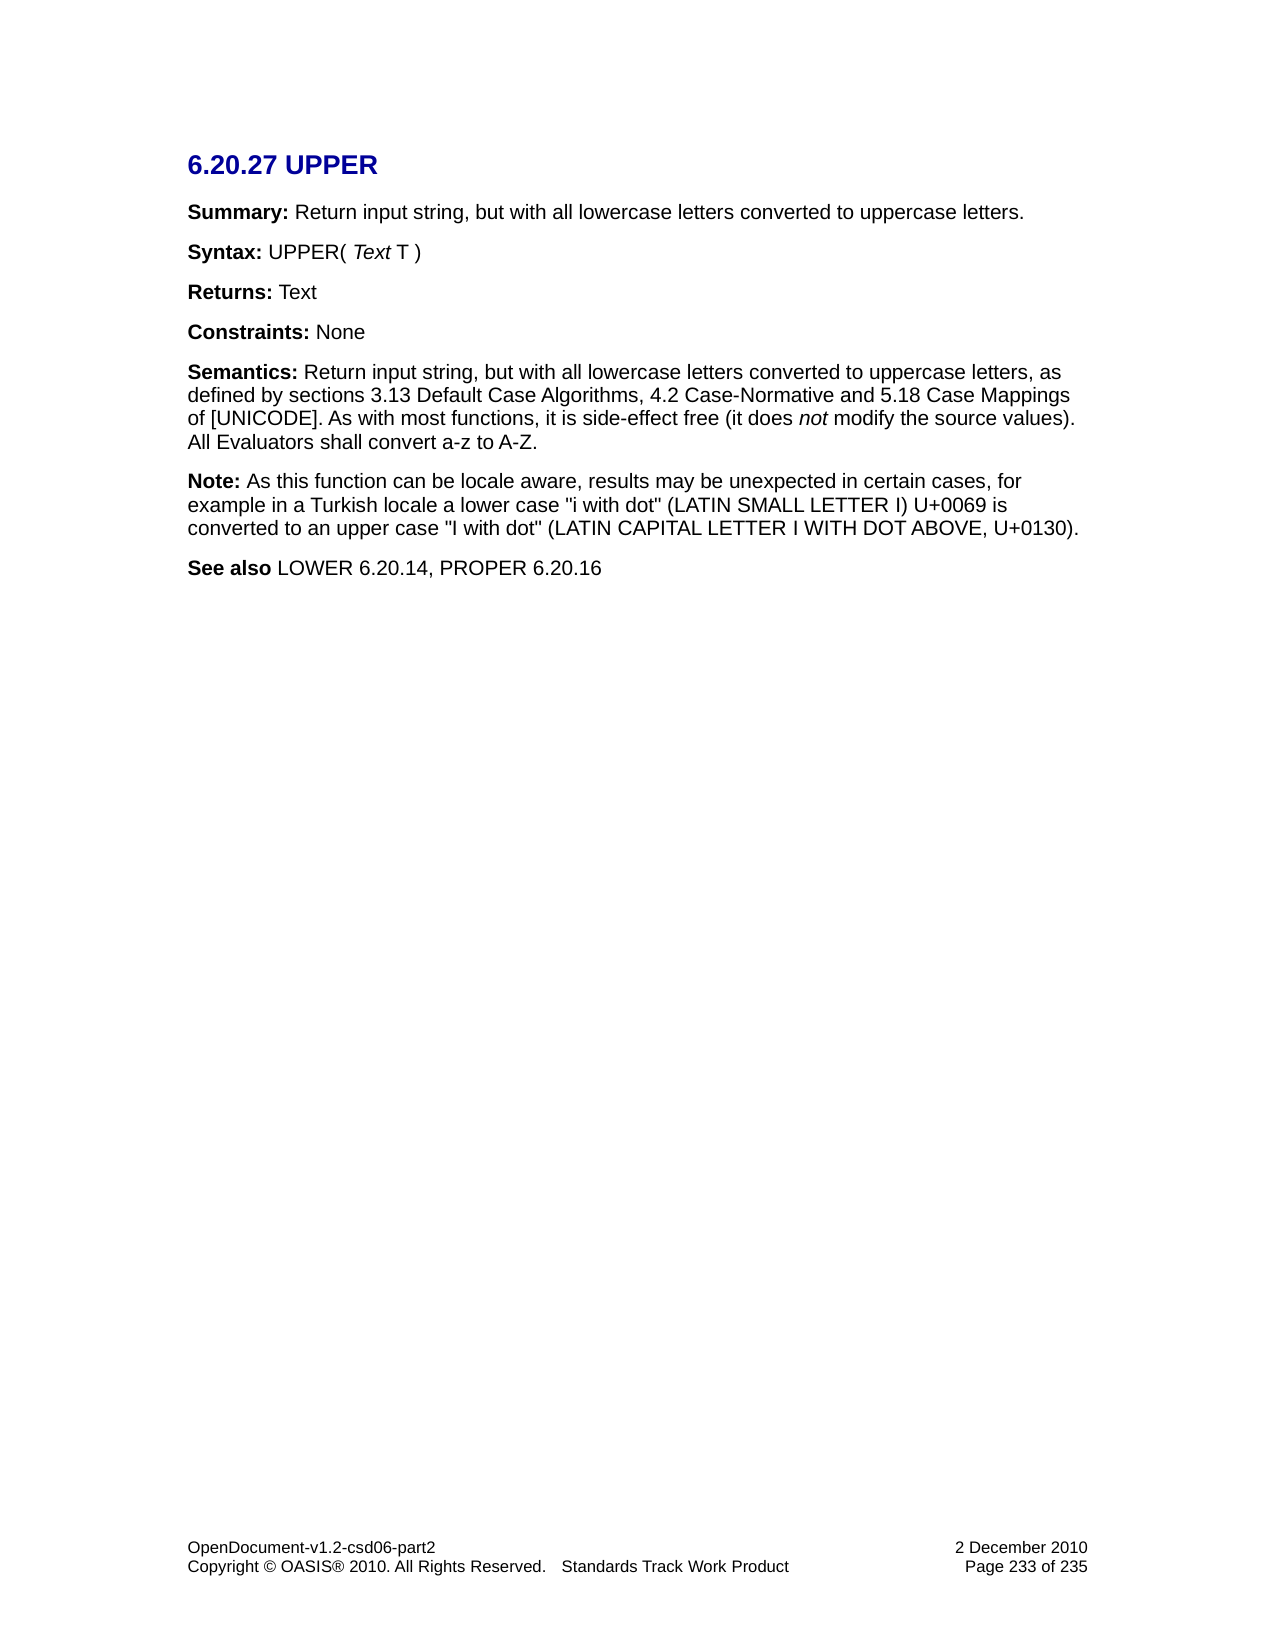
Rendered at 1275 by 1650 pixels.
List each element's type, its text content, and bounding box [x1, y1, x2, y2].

text Semantics: Return input string, but with all lowercase letters converted to uppercase letters, as defined by sections 3.13 Default Case Algorithms, 4.2 Case-Normative and 5.18 Case Mappings of [UNICODE]. As with most functions, it is side-effect free (it does not modify the source values). All Evaluators shall convert a-z to A-Z. [187, 361, 1088, 453]
text Constraints: None [187, 321, 1088, 344]
subtitle UPPER [187, 150, 1088, 180]
text Syntax: UPPER( Text T ) [187, 241, 1088, 264]
text Returns: Text [187, 281, 1088, 304]
text Summary: Return input string, but with all lowercase letters converted to uppercase letters. [187, 201, 1088, 224]
text See also LOWER 6.20.14, PROPER 6.20.16 [187, 557, 1088, 580]
text Note: As this function can be locale aware, results may be unexpected in certain cases, for example in a Turkish locale a lower case "i with dot" (LATIN SMALL LETTER I) U+0069 is converted to an upper case "I with dot" (LATIN CAPITAL LETTER I WITH DOT ABOVE, U+0130). [187, 470, 1088, 540]
